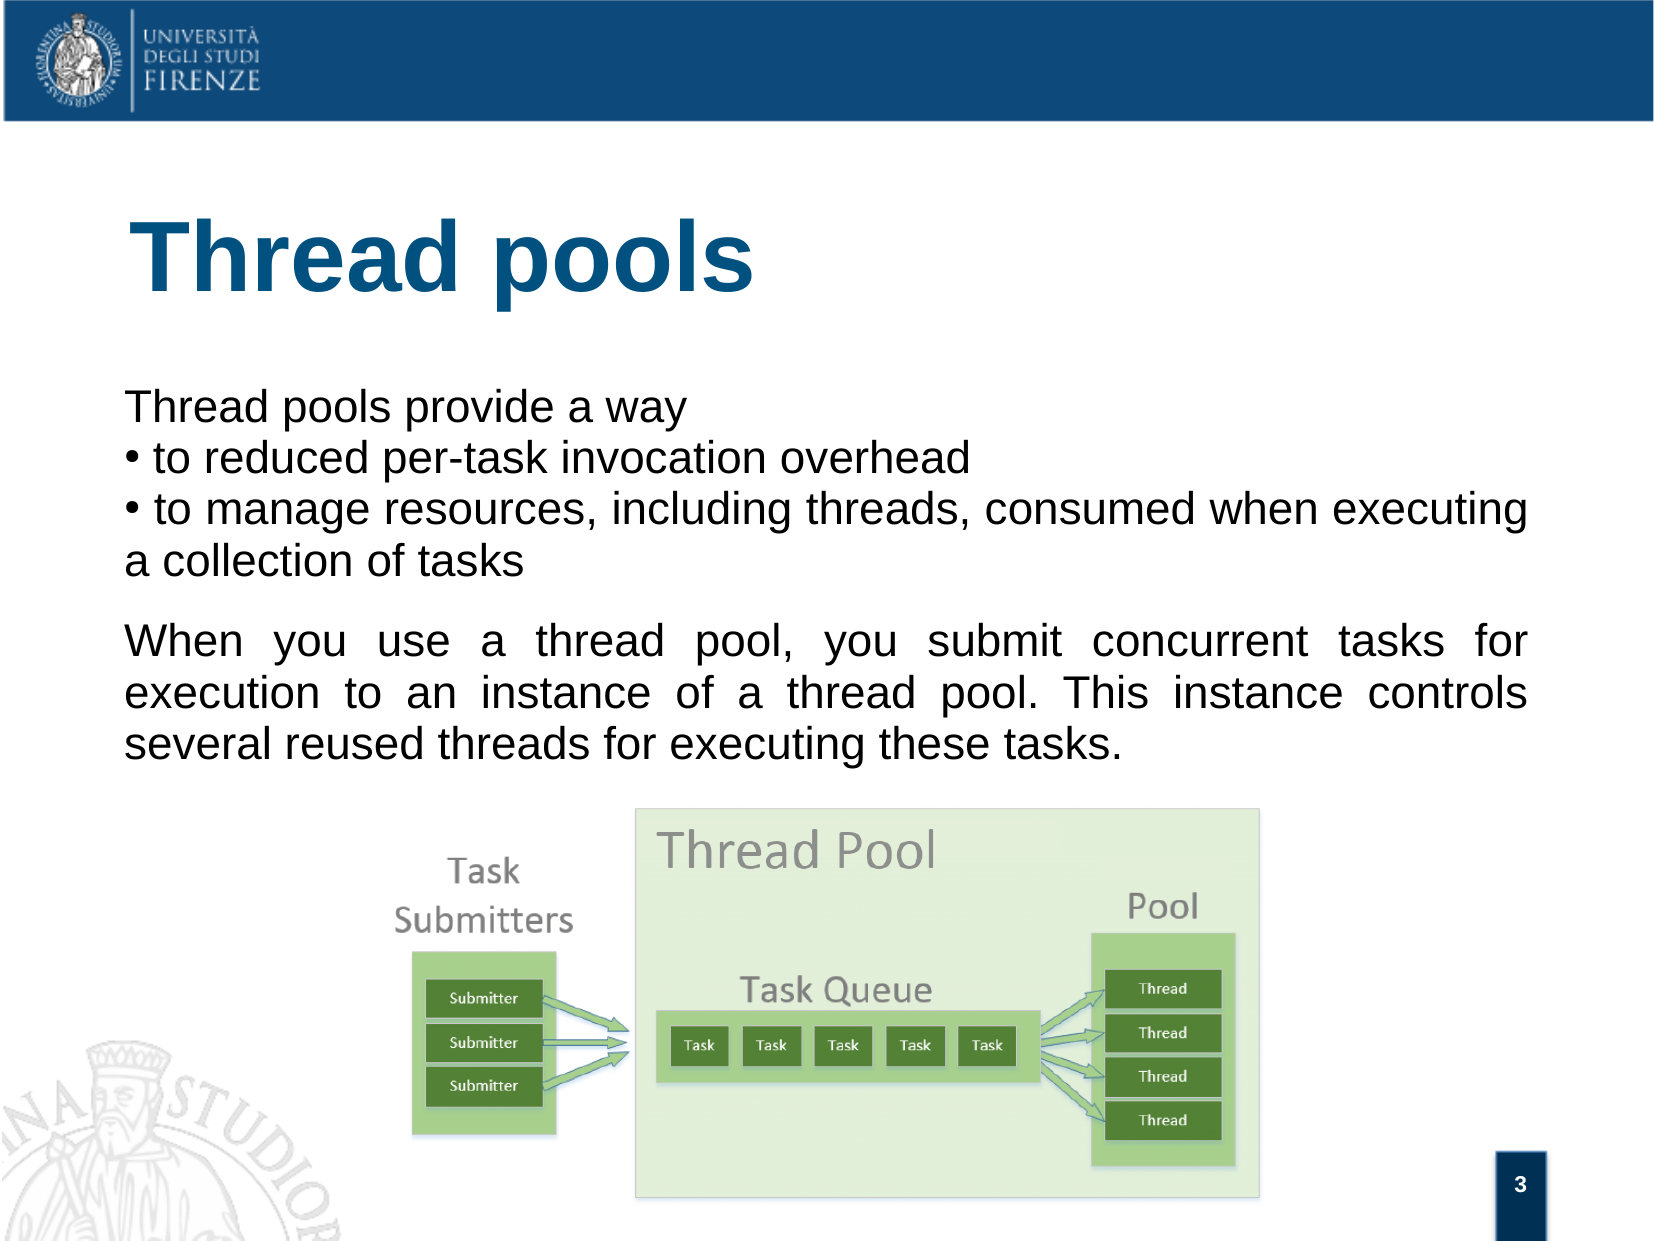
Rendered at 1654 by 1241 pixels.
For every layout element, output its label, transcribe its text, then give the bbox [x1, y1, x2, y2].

picture [2, 0, 1654, 1241]
text_box 3 [1505, 1160, 1536, 1208]
text_box Thread pools [129, 134, 993, 323]
text_box Thread pools provide a way to reduced per-task invocation overhead to manage resources, including threads, consumed when executing a collection of tasks When you use a thread pool, you submit concurrent tasks for execution to an instance of a thread pool. This instance controls several reused threads for executing these tasks. [124, 380, 1530, 894]
